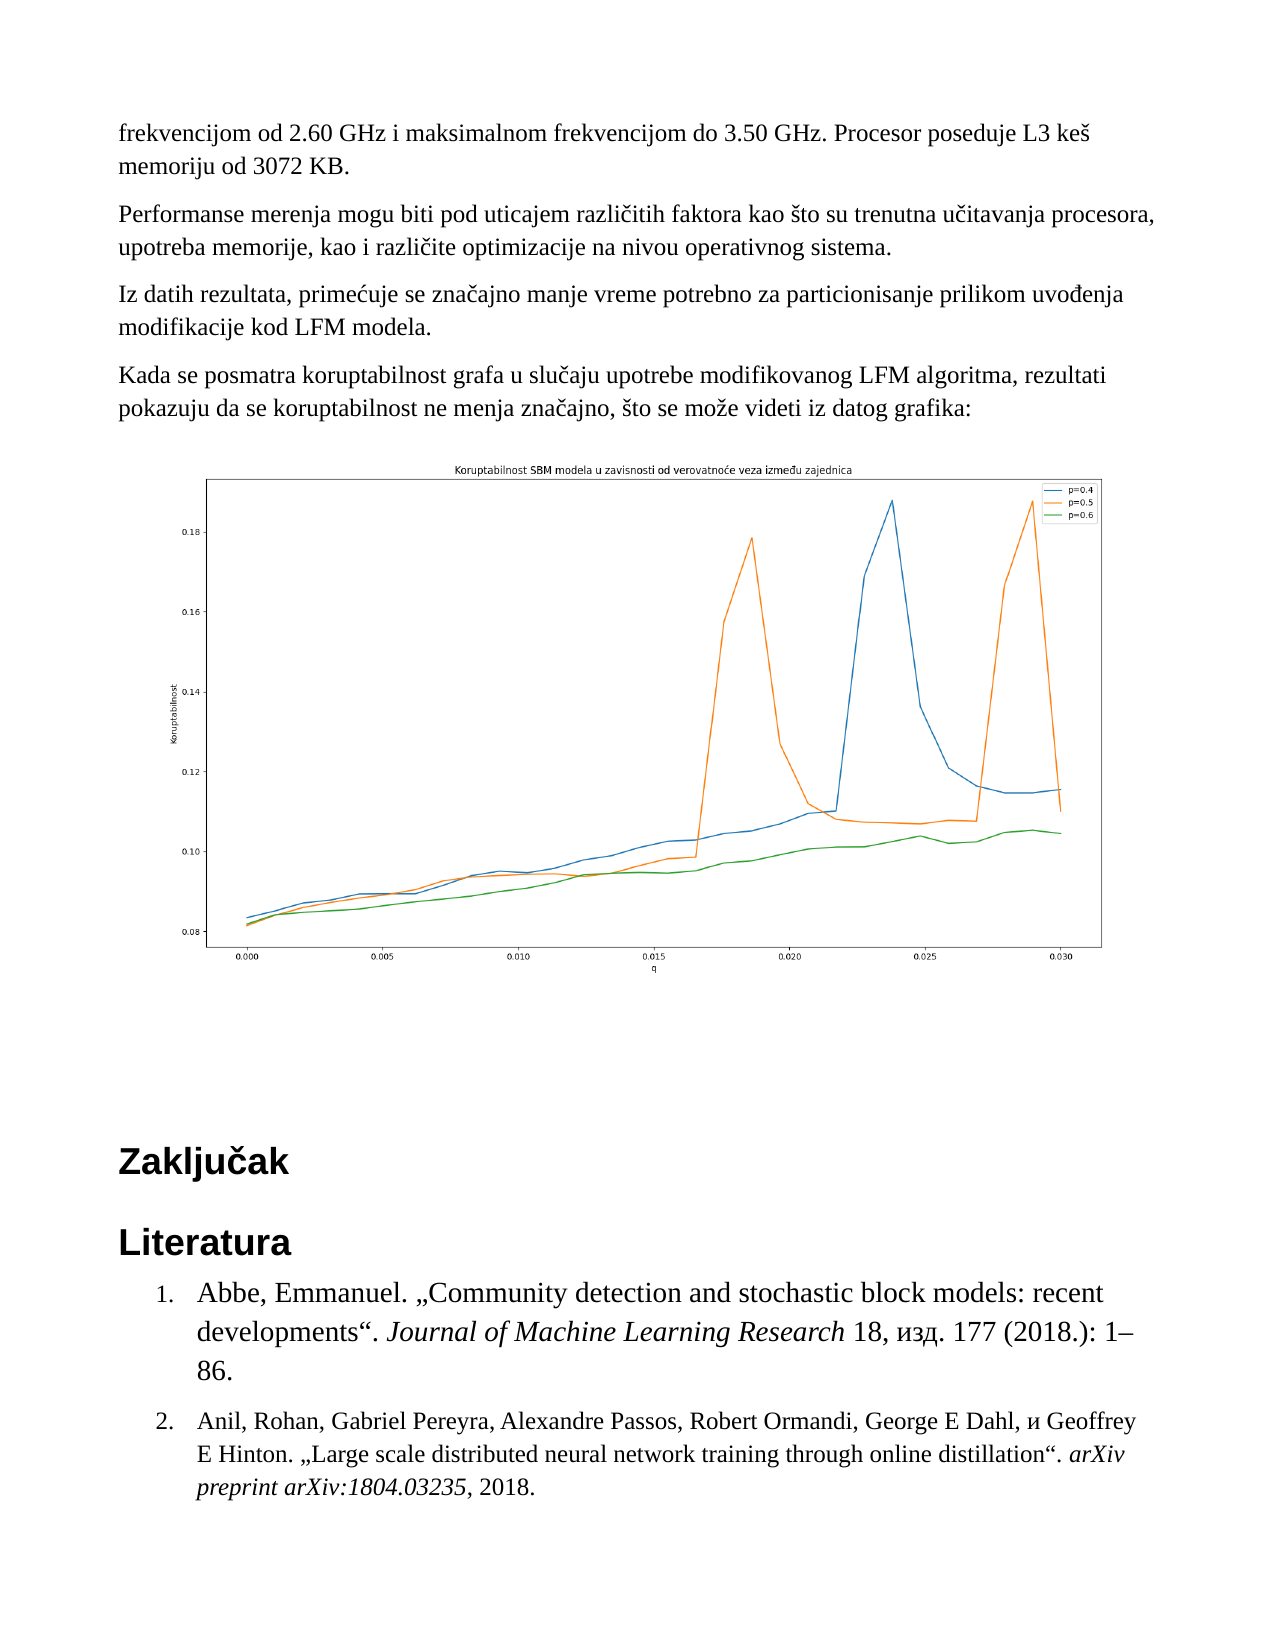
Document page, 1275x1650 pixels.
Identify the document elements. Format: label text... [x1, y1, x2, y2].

text frekvencijom od 2.60 GHz i maksimalnom frekvencijom do 3.50 GHz. Procesor poseduje L3 keš memoriju od 3072 KB. [118, 118, 1157, 180]
list Anil, Rohan, Gabriel Pereyra, Alexandre Passos, Robert Ormandi, George E Dahl, и Geoffrey E Hinton. „Large scale distributed neural network training through online distillation“. arXiv preprint arXiv:1804.03235, 2018. [155, 1406, 1157, 1501]
subtitle Zaključak [118, 1139, 1157, 1182]
text Iz datih rezultata, primećuje se značajno manje vreme potrebno za particionisanje prilikom uvođenja modifikacije kod LFM modela. [118, 279, 1157, 341]
subtitle Literatura [118, 1220, 1157, 1263]
text Performanse merenja mogu biti pod uticajem različitih faktora kao što su trenutna učitavanja procesora, upotreba memorije, kao i različite optimizacije na nivou operativnog sistema. [118, 199, 1157, 261]
picture [118, 440, 1157, 987]
text Kada se posmatra koruptabilnost grafa u slučaju upotrebe modifikovanog LFM algoritma, rezultati pokazuju da se koruptabilnost ne menja značajno, što se može videti iz datog grafika: [118, 360, 1157, 422]
list Abbe, Emmanuel. „Community detection and stochastic block models: recent developments“. Journal of Machine Learning Research 18, изд. 177 (2018.): 1–86. [155, 1276, 1157, 1386]
